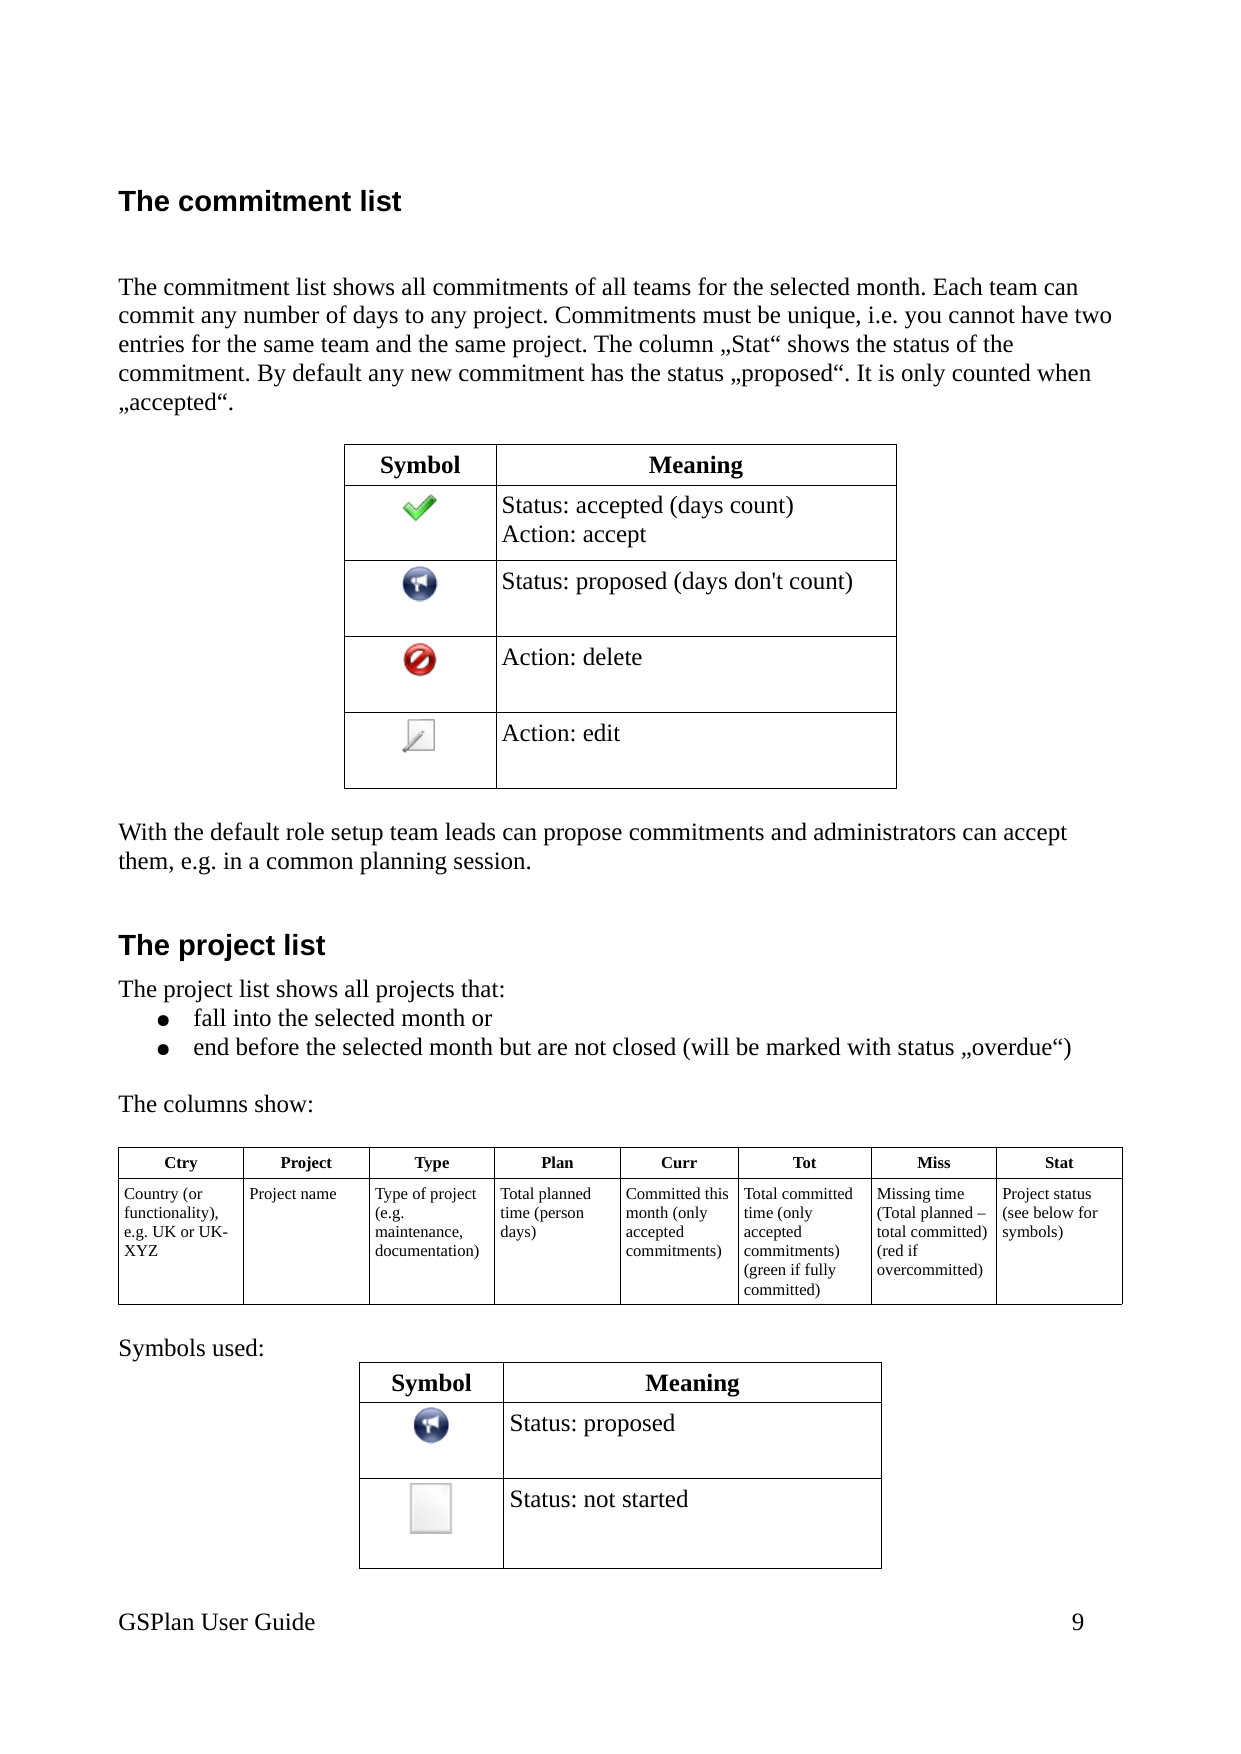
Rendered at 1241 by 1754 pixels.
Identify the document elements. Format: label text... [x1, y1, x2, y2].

subtitle The commitment list [118, 184, 1122, 218]
table_header Symbol [345, 445, 496, 484]
table_cell Total committed time (only accepted commitments) (green if fully committed) [739, 1179, 871, 1304]
table_cell [345, 637, 496, 712]
table_cell [345, 486, 496, 560]
table_header Ctry [119, 1148, 243, 1178]
picture [402, 490, 438, 526]
table_header Miss [872, 1148, 996, 1178]
text The commitment list shows all commitments of all teams for the selected month. Each team can commit any number of days to any project. Commitments must be unique, i.e. you cannot have two entries for the same team and the same project. The column „Stat“ shows the status of the commitment. By default any new commitment has the status „proposed“. It is only counted when „accepted“. [118, 272, 1122, 415]
table_cell Action: delete [497, 637, 896, 712]
picture [413, 1407, 449, 1444]
table_header Plan [495, 1148, 620, 1178]
table_cell Total planned time (person days) [495, 1179, 620, 1304]
table_cell Committed this month (only accepted commitments) [621, 1179, 738, 1304]
table_header Tot [739, 1148, 871, 1178]
table_cell Country (or functionality), e.g. UK or UK-XYZ [119, 1179, 243, 1304]
text The project list shows all projects that: [118, 974, 1122, 1003]
table_cell Project status (see below for symbols) [997, 1179, 1122, 1304]
subtitle The project list [118, 928, 1122, 962]
table_header Project [244, 1148, 369, 1178]
table_cell Project name [244, 1179, 369, 1304]
list fall into the selected month or [156, 1003, 1122, 1032]
text The columns show: [118, 1089, 1122, 1118]
table_cell Status: proposed (days don't count) [497, 561, 896, 636]
table_header Meaning [504, 1363, 881, 1402]
table_cell [360, 1479, 503, 1568]
table_cell Status: accepted (days count) Action: accept [497, 486, 896, 560]
text Symbols used: [118, 1333, 1122, 1362]
table_cell Action: edit [497, 713, 896, 788]
table_cell Status: proposed [504, 1403, 881, 1478]
table_cell [345, 713, 496, 788]
table_cell [360, 1403, 503, 1443]
table_cell Status: not started [504, 1479, 881, 1568]
picture [406, 1483, 457, 1534]
table_header Meaning [497, 445, 896, 484]
table_cell [345, 561, 496, 636]
table_cell [360, 1444, 503, 1478]
table_cell Missing time (Total planned – total committed) (red if overcommitted) [872, 1179, 996, 1304]
table_header Symbol [360, 1363, 503, 1402]
picture [402, 718, 438, 754]
table_header Type [370, 1148, 494, 1178]
table_cell Type of project (e.g. maintenance, documentation) [370, 1179, 494, 1304]
text With the default role setup team leads can propose commitments and administrators can accept them, e.g. in a common planning session. [118, 817, 1122, 874]
table_header Stat [997, 1148, 1122, 1178]
picture [402, 642, 438, 678]
table_header Curr [621, 1148, 738, 1178]
picture [402, 566, 438, 602]
list end before the selected month but are not closed (will be marked with status „overdue“) [156, 1032, 1122, 1061]
